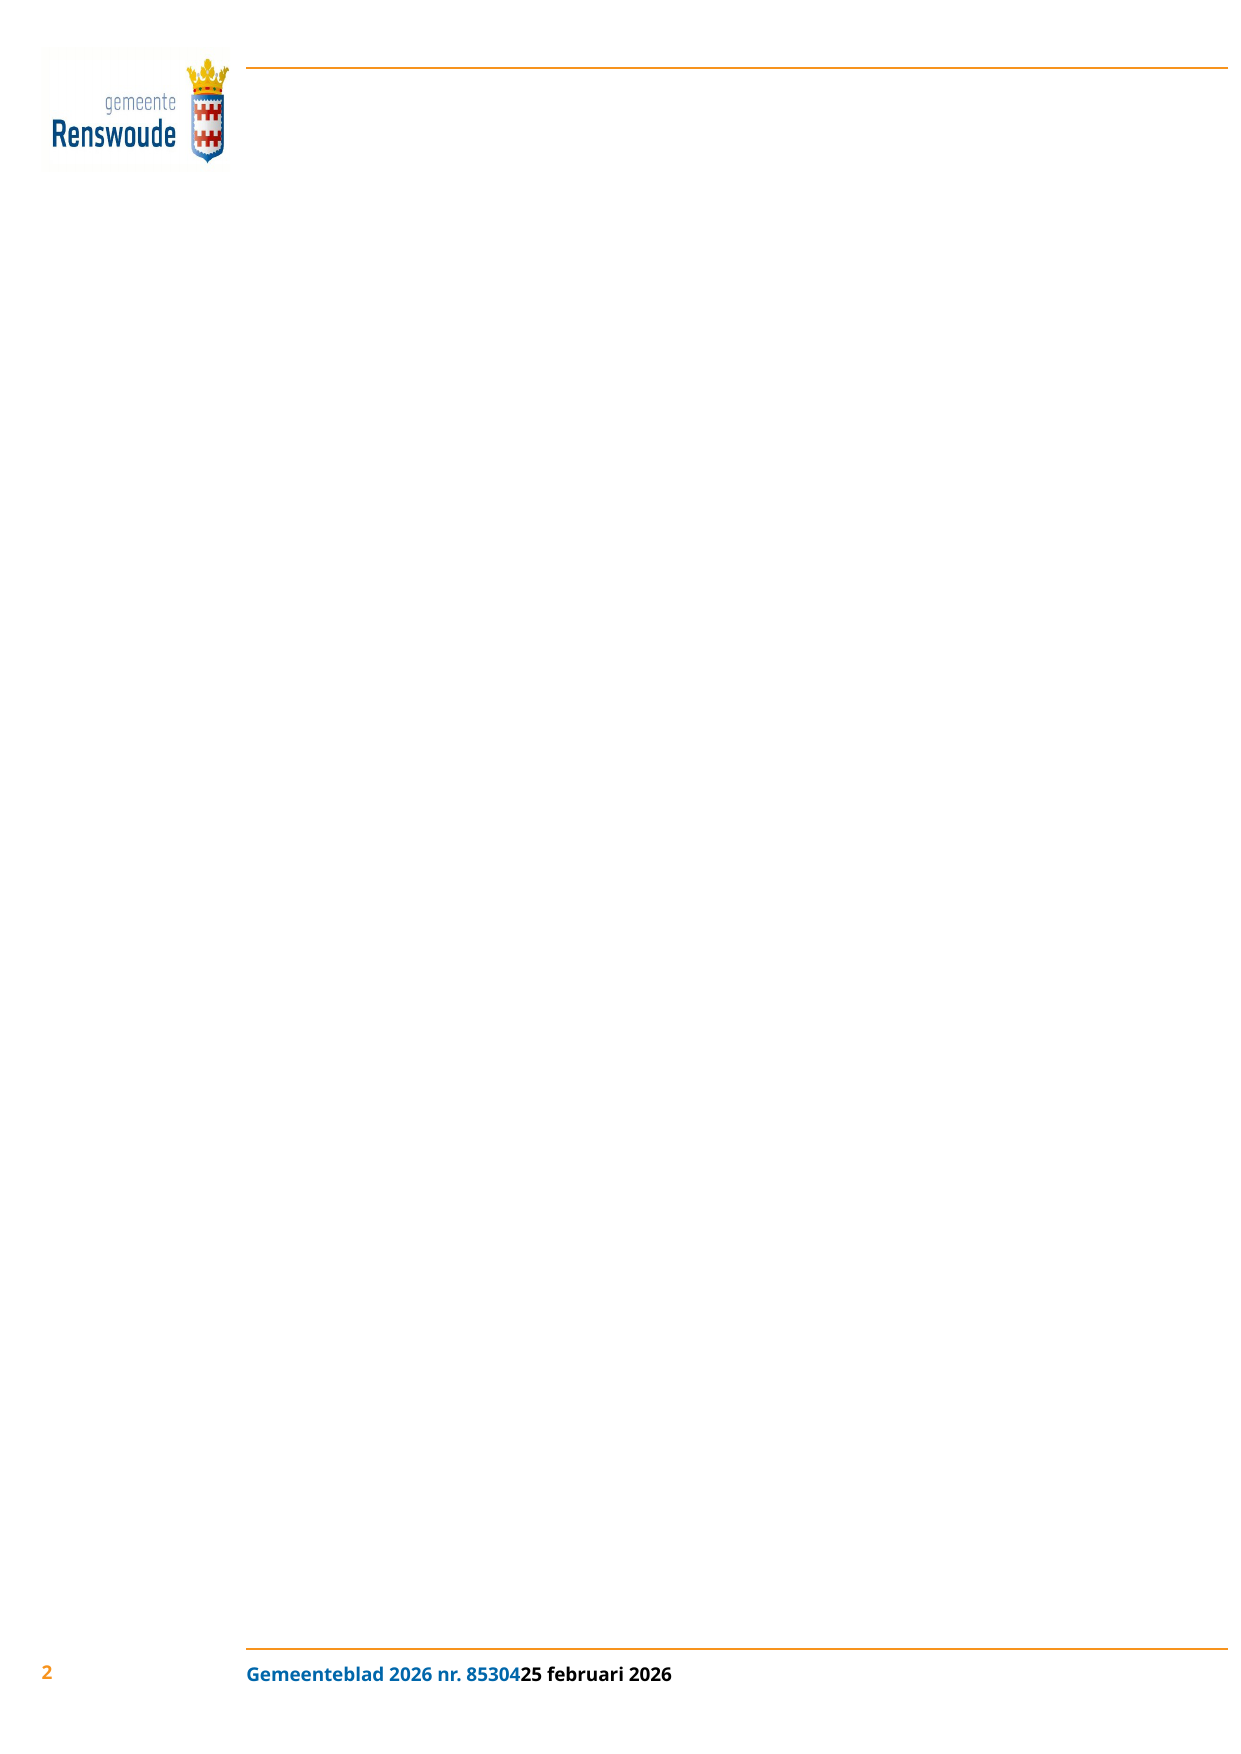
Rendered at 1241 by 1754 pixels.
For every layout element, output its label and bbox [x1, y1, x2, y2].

picture [41, 47, 231, 172]
